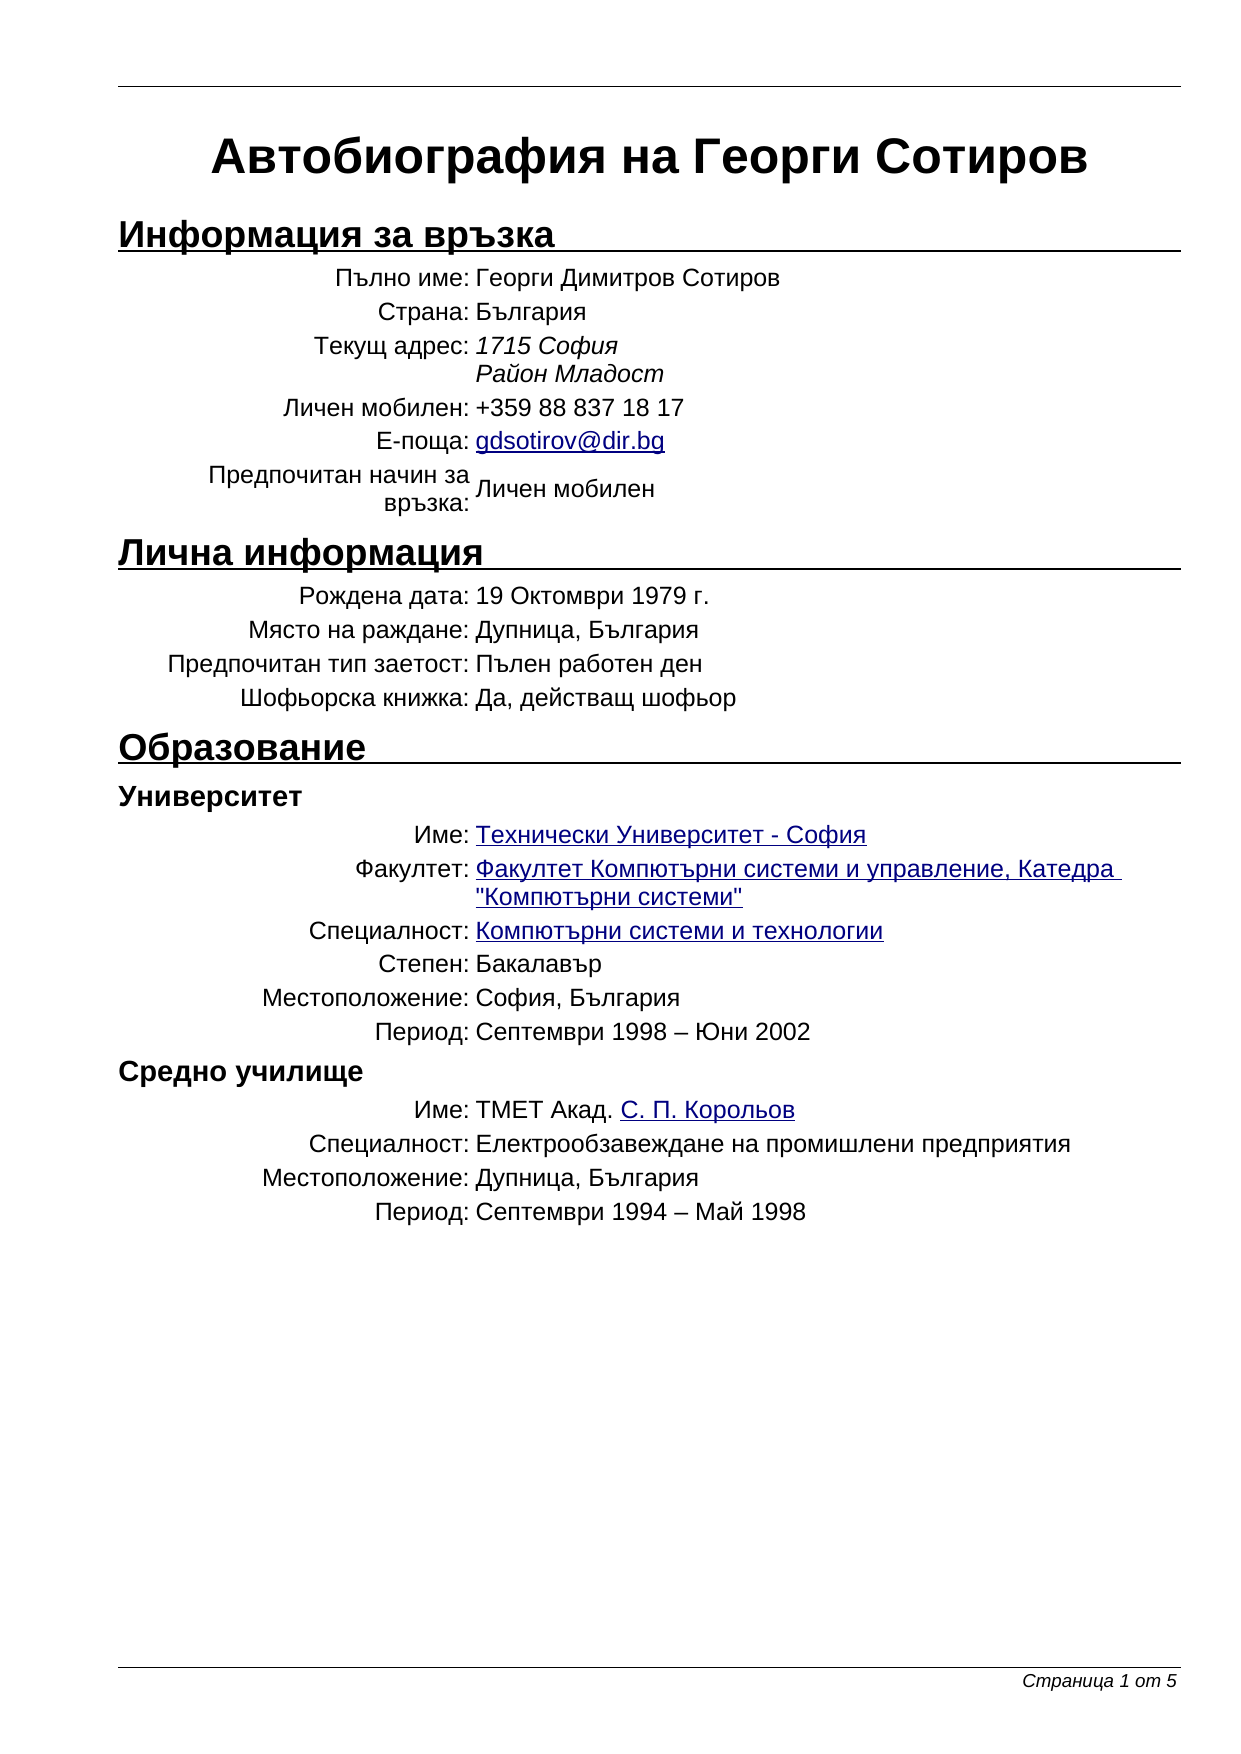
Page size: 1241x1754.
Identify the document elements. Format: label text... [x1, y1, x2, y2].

table_cell Страна: [118, 295, 472, 329]
subtitle Лична информация [118, 531, 1181, 568]
table_cell Степен: [118, 948, 472, 981]
table_header 19 Октомври 1979 г. [473, 579, 1182, 613]
table_cell +359 88 837 18 17 [473, 390, 1179, 424]
table_cell Специалност: [118, 914, 472, 947]
table_cell gdsotirov@dir.bg [473, 424, 1179, 458]
table_cell Текущ адрес: [118, 329, 472, 390]
table_cell София, България [473, 981, 1182, 1015]
table_cell Период: [118, 1015, 472, 1049]
subtitle Университет [118, 780, 1181, 812]
table_cell Да, действащ шофьор [473, 680, 1182, 714]
table_cell Септември 1994 – Май 1998 [473, 1194, 1182, 1228]
subtitle Автобиография на Георги Сотиров [118, 128, 1181, 184]
table_cell Факултет Компютърни системи и управление, Катедра "Компютърни системи" [473, 852, 1182, 914]
table_cell Местоположение: [118, 981, 472, 1015]
table_cell Шофьорска книжка: [118, 680, 472, 714]
table_cell Местоположение: [118, 1161, 472, 1194]
table_cell Септември 1998 – Юни 2002 [473, 1015, 1182, 1049]
table_cell Факултет: [118, 852, 472, 914]
table_cell Специалност: [118, 1127, 472, 1161]
subtitle Средно училище [118, 1054, 1181, 1087]
table_cell Бакалавър [473, 948, 1182, 981]
table_header Пълно име: [118, 261, 472, 295]
table_cell Личен мобилен [473, 458, 1179, 519]
table_cell Електрообзавеждане на промишлени предприятия [473, 1127, 1182, 1161]
table_cell Пълен работен ден [473, 647, 1182, 680]
table_header Рождена дата: [118, 579, 472, 613]
table_header Име: [118, 818, 472, 852]
subtitle [118, 764, 173, 768]
table_cell Дупница, България [473, 613, 1182, 647]
subtitle Образование [118, 726, 1181, 762]
table_header Технически Университет - София [473, 818, 1182, 852]
table_cell Място на раждане: [118, 613, 472, 647]
table_cell Е-поща: [118, 424, 472, 458]
table_cell 1715 София Район Младост [473, 329, 1179, 390]
table_cell България [473, 295, 1179, 329]
table_cell Компютърни системи и технологии [473, 914, 1182, 947]
table_cell Предпочитан тип заетост: [118, 647, 472, 680]
subtitle Информация за връзка [118, 213, 1181, 250]
table_cell Дупница, България [473, 1161, 1182, 1194]
table_cell Личен мобилен: [118, 390, 472, 424]
table_header Георги Димитров Сотиров [473, 261, 1179, 295]
table_header ТМЕТ Акад. С. П. Корольов [473, 1093, 1182, 1127]
table_header Име: [118, 1093, 472, 1127]
table_cell Период: [118, 1194, 472, 1228]
table_cell Предпочитан начин за връзка: [118, 458, 472, 519]
subtitle [178, 764, 1181, 768]
